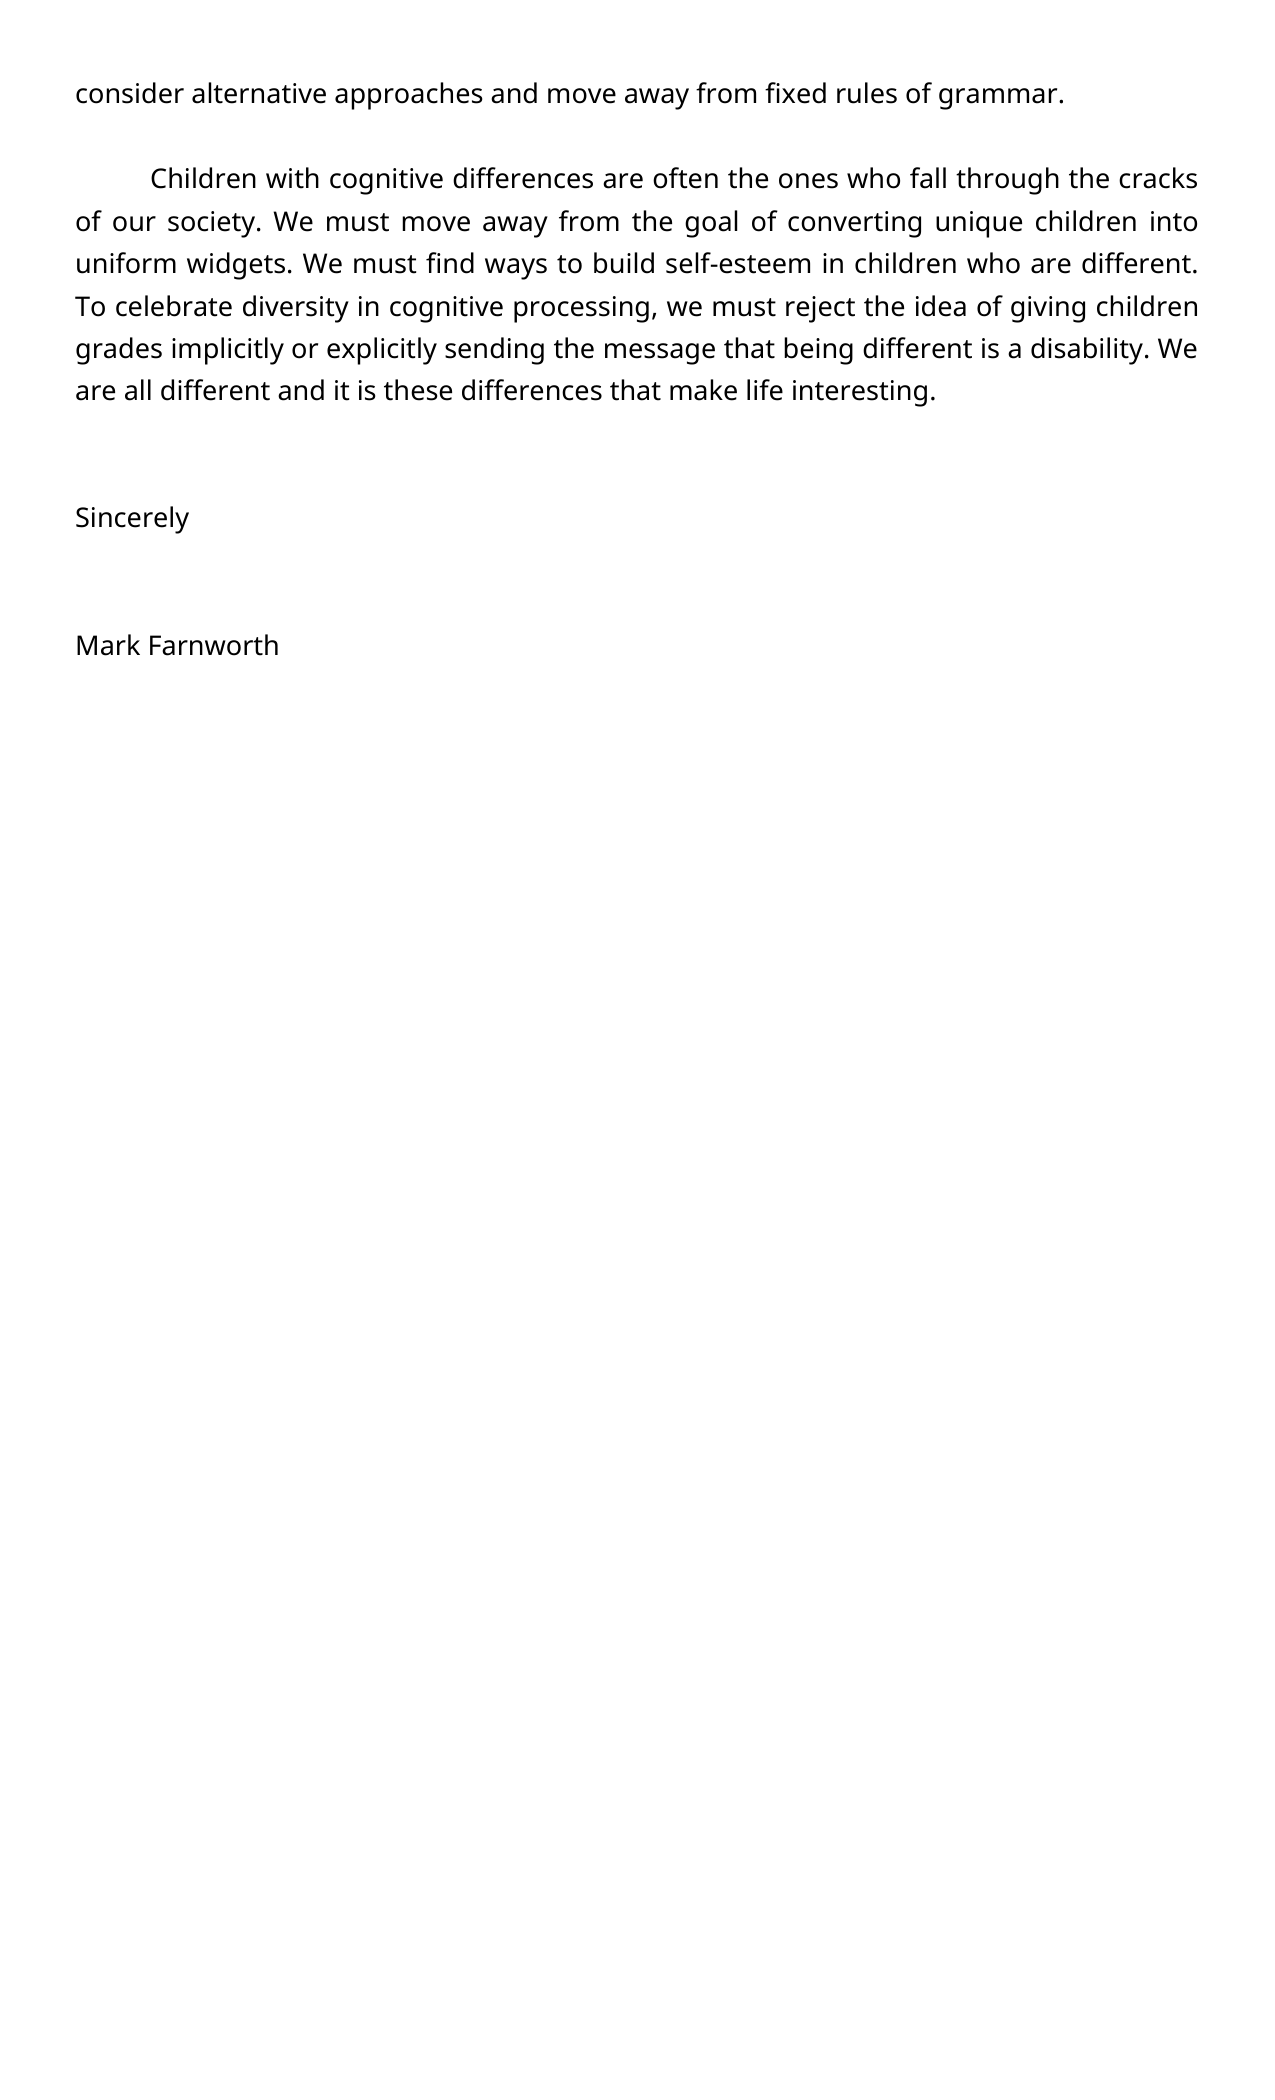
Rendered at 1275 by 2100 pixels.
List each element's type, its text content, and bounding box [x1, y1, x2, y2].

text consider alternative approaches and move away from fixed rules of grammar. [75, 75, 1200, 112]
text Mark Farnworth [75, 626, 1200, 663]
text Children with cognitive differences are often the ones who fall through the cracks of our society. We must move away from the goal of converting unique children into uniform widgets. We must find ways to build self-esteem in children who are different. To celebrate diversity in cognitive processing, we must reject the idea of giving children grades implicitly or explicitly sending the message that being different is a disability. We are all different and it is these differences that make life interesting. [75, 160, 1200, 409]
text Sincerely [75, 499, 1200, 536]
